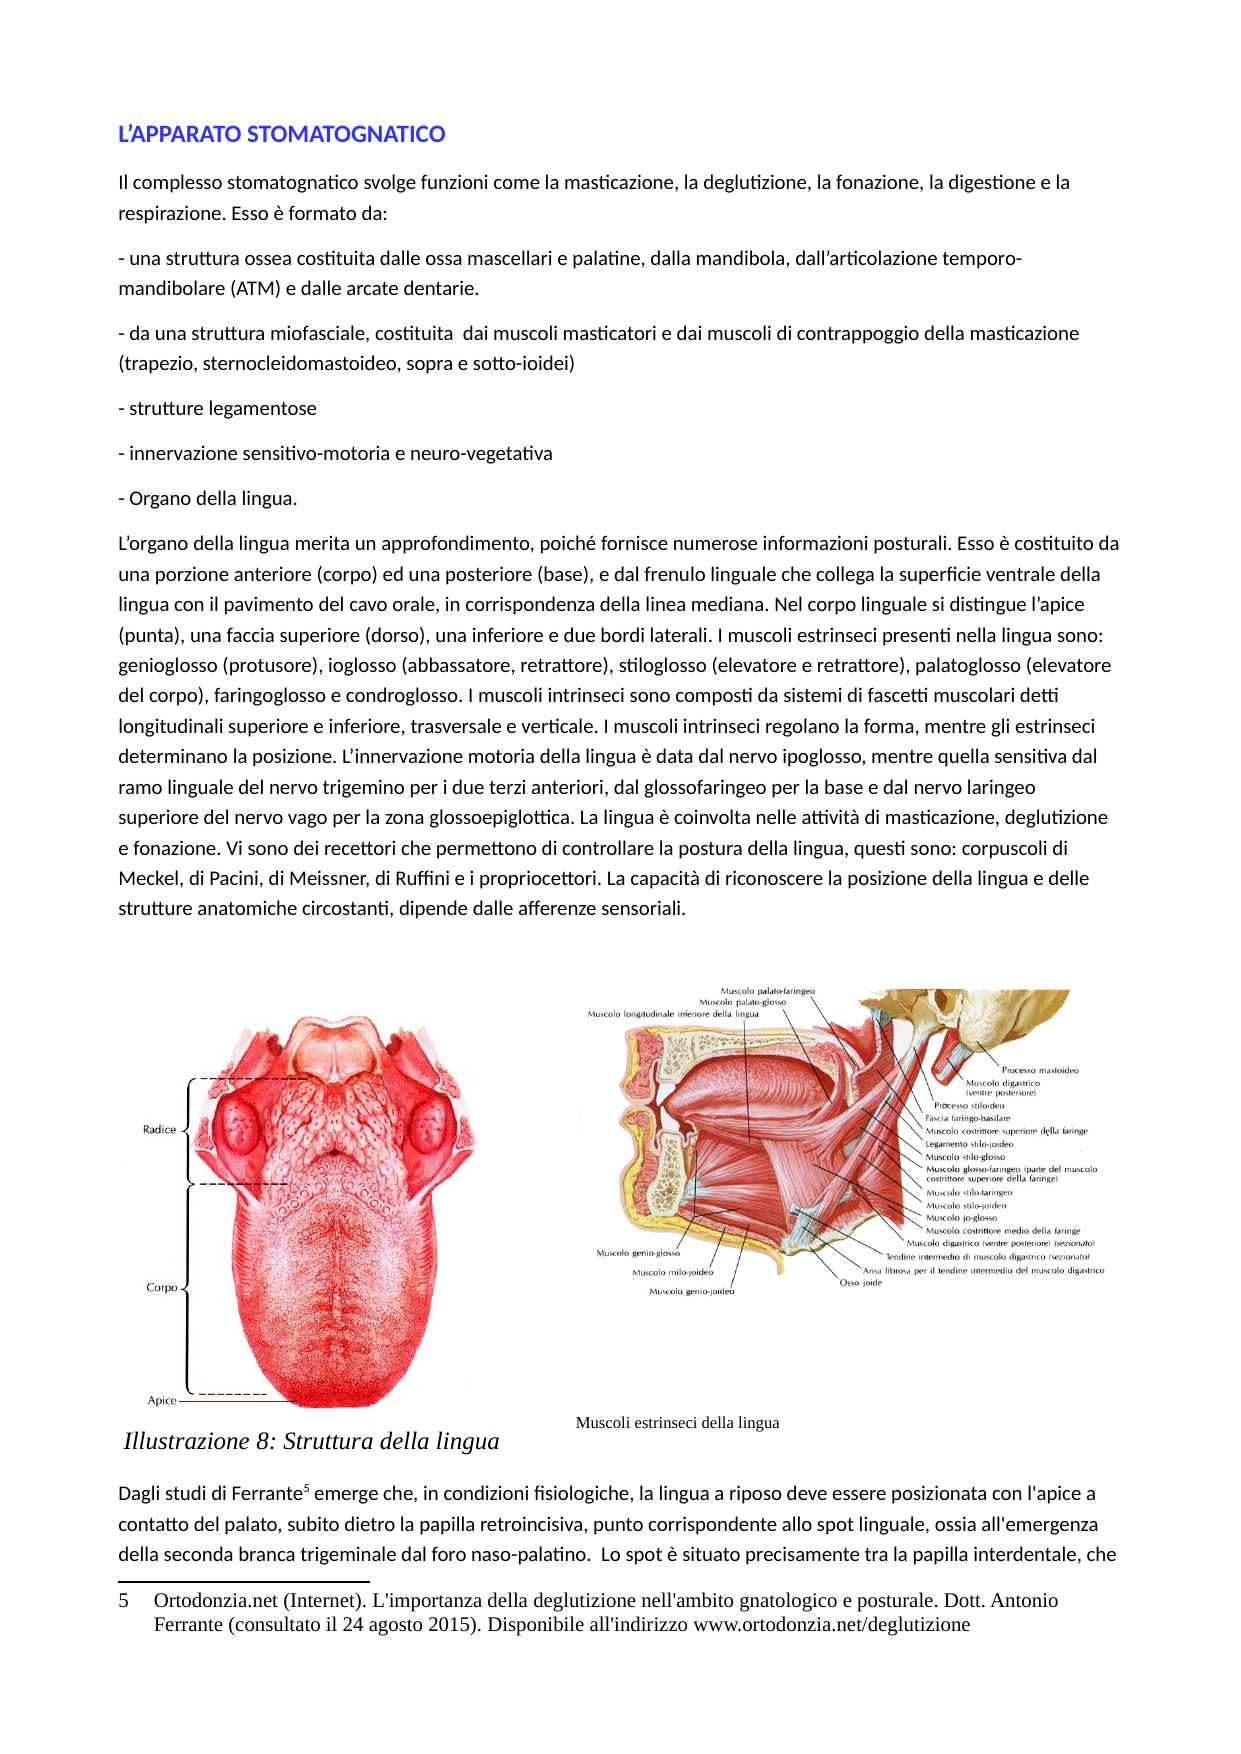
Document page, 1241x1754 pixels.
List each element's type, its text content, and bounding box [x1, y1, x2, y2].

text - strutture legamentose [118, 396, 1122, 421]
text Dagli studi di Ferrante emerge che, in condizioni fisiologiche, la lingua a riposo deve essere posizionata con l'apice a contatto del palato, subito dietro la papilla retroincisiva, punto corrispondente allo spot linguale, ossia all'emergenza della seconda branca trigeminale dal foro naso-palatino. Lo spot è situato precisamente tra la papilla interdentale, che [118, 1481, 1122, 1567]
text - Organo della lingua. [118, 486, 1122, 511]
picture [123, 980, 505, 1426]
picture [575, 976, 1114, 1311]
text Muscoli estrinseci della lingua [576, 1311, 1113, 1432]
text - innervazione sensitivo-motoria e neuro-vegetativa [118, 441, 1122, 466]
text Ortodonzia.net (Internet). L'importanza della deglutizione nell'ambito gnatologico e posturale. Dott. Antonio Ferrante (consultato il 24 agosto 2015). Disponibile all'indirizzo www.ortodonzia.net/deglutizione [118, 1588, 1122, 1636]
text L’organo della lingua merita un approfondimento, poiché fornisce numerose informazioni posturali. Esso è costituito da una porzione anteriore (corpo) ed una posteriore (base), e dal frenulo linguale che collega la superficie ventrale della lingua con il pavimento del cavo orale, in corrispondenza della linea mediana. Nel corpo linguale si distingue l’apice (punta), una faccia superiore (dorso), una inferiore e due bordi laterali. I muscoli estrinseci presenti nella lingua sono: genioglosso (protusore), ioglosso (abbassatore, retrattore), stiloglosso (elevatore e retrattore), palatoglosso (elevatore del corpo), faringoglosso e condroglosso. I muscoli intrinseci sono composti da sistemi di fascetti muscolari detti longitudinali superiore e inferiore, trasversale e verticale. I muscoli intrinseci regolano la forma, mentre gli estrinseci determinano la posizione. L’innervazione motoria della lingua è data dal nervo ipoglosso, mentre quella sensitiva dal ramo linguale del nervo trigemino per i due terzi anteriori, dal glossofaringeo per la base e dal nervo laringeo superiore del nervo vago per la zona glossoepiglottica. La lingua è coinvolta nelle attività di masticazione, deglutizione e fonazione. Vi sono dei recettori che permettono di controllare la postura della lingua, questi sono: corpuscoli di Meckel, di Pacini, di Meissner, di Ruffini e i propriocettori. La capacità di riconoscere la posizione della lingua e delle strutture anatomiche circostanti, dipende dalle afferenze sensoriali. [118, 531, 1122, 921]
text - una struttura ossea costituita dalle ossa mascellari e palatine, dalla mandibola, dall’articolazione temporo-mandibolare (ATM) e dalle arcate dentarie. [118, 245, 1122, 301]
text - da una struttura miofasciale, costituita dai muscoli masticatori e dai muscoli di contrappoggio della masticazione (trapezio, sternocleidomastoideo, sopra e sotto-ioidei) [118, 320, 1122, 376]
text Il complesso stomatognatico svolge funzioni come la masticazione, la deglutizione, la fonazione, la digestione e la respirazione. Esso è formato da: [118, 169, 1122, 225]
text L’APPARATO STOMATOGNATICO [118, 118, 1122, 149]
text Illustrazione 8: Struttura della lingua [123, 1426, 505, 1455]
